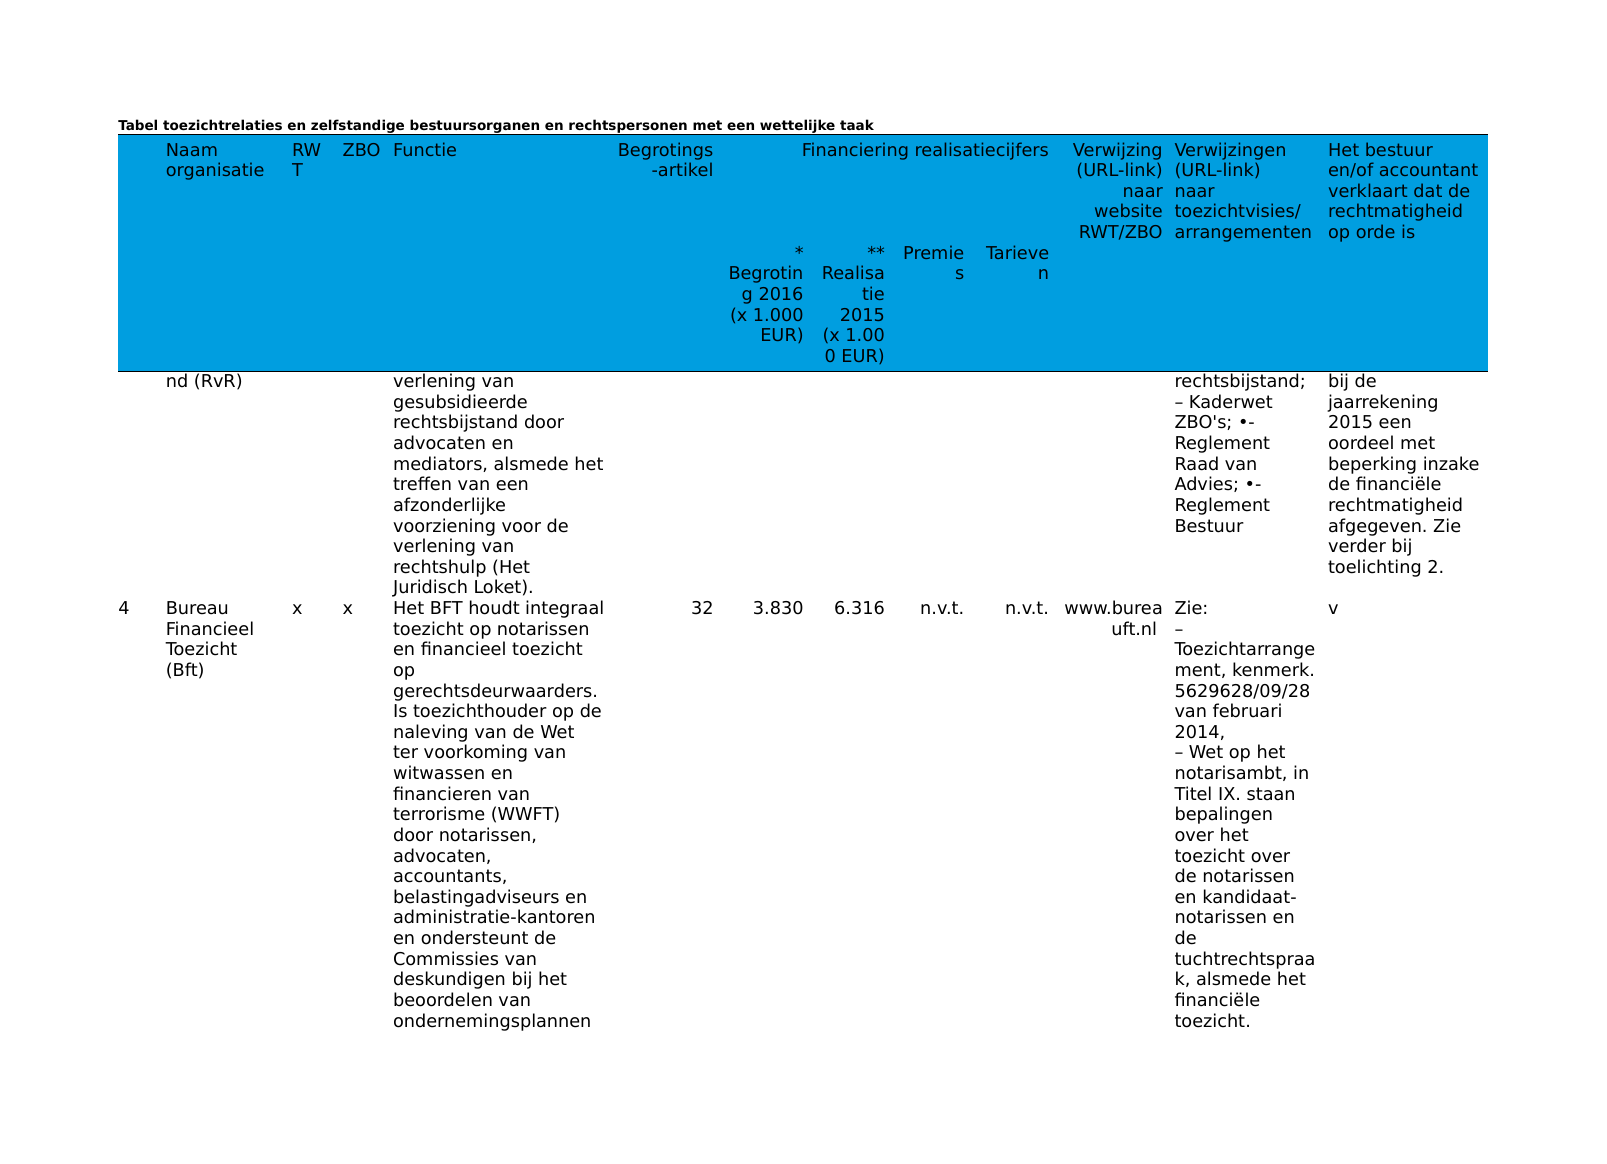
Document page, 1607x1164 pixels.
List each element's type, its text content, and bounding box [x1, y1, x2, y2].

table_cell www.bureauft.nl [1055, 598, 1168, 1031]
table_cell [336, 243, 387, 371]
table_cell Tarieven [970, 243, 1055, 371]
table_cell [970, 372, 1055, 598]
table_cell [286, 372, 336, 598]
table_cell Het BFT houdt integraal toezicht op notarissen en financieel toezicht op gerechtsdeurwaarders. Is toezichthouder op de naleving van de Wet ter voorkoming van witwassen en financieren van terrorisme (WWFT) door notarissen, advocaten, accountants, belastingadviseurs en administratie-kantoren en ondersteunt de Commissies van deskundigen bij het beoordelen van ondernemingsplannen [387, 598, 611, 1031]
table_cell Zie: – Toezichtarrangement, kenmerk. 5629628/09/28 van februari 2014, – Wet op het notarisambt, in Titel IX. staan bepalingen over het toezicht over de notarissen en kandidaat-notarissen en de tuchtrechtspraak, alsmede het financiële toezicht. [1169, 598, 1322, 1031]
table_cell Financiering realisatiecijfers [719, 135, 1055, 243]
table_cell [891, 372, 970, 598]
table_cell [1322, 243, 1488, 371]
table_cell Verwijzingen (URL-link) naar toezichtvisies/ arrangementen [1169, 135, 1322, 243]
table_cell 3.830 [719, 598, 809, 1031]
table_cell verlening van gesubsidieerde rechtsbijstand door advocaten en mediators, alsmede het treffen van een afzonderlijke voorziening voor de verlening van rechtshulp (Het Juridisch Loket). [387, 372, 611, 598]
table_cell v [1322, 598, 1488, 1031]
table_cell [160, 243, 286, 371]
table_cell Bureau Financieel Toezicht (Bft) [160, 598, 286, 1031]
table_cell n.v.t. [891, 598, 970, 1031]
table_cell [336, 372, 387, 598]
table_cell * Begroting 2016 (x 1.000 EUR) [719, 243, 809, 371]
table_cell [1055, 372, 1168, 598]
table_header Tabel toezichtrelaties en zelfstandige bestuursorganen en rechtspersonen met een wettelijke taak [118, 118, 1488, 134]
table_cell [1055, 243, 1168, 371]
table_cell 4 [118, 598, 159, 1031]
table_cell Functie [387, 135, 611, 243]
table_cell ** Realisatie 2015 (x 1.000 EUR) [809, 243, 891, 371]
table_cell nd (RvR) [160, 372, 286, 598]
table_cell [809, 372, 891, 598]
table_cell 32 [611, 598, 719, 1031]
table_cell [118, 372, 159, 598]
table_cell x [286, 598, 336, 1031]
table_cell [387, 243, 611, 371]
table_cell Naam organisatie [160, 135, 286, 243]
table_cell [719, 372, 809, 598]
table_cell n.v.t. [970, 598, 1055, 1031]
table_cell 6.316 [809, 598, 891, 1031]
table_cell [1169, 243, 1322, 371]
table_cell Begrotings-artikel [611, 135, 719, 243]
table_cell [118, 135, 159, 243]
table_cell [611, 372, 719, 598]
table_cell RWT [286, 135, 336, 243]
table_cell x [336, 598, 387, 1031]
table_cell [286, 243, 336, 371]
table_cell bij de jaarrekening 2015 een oordeel met beperking inzake de financiële rechtmatigheid afgegeven. Zie verder bij toelichting 2. [1322, 372, 1488, 598]
table_cell [611, 243, 719, 371]
table_cell Het bestuur en/of accountant verklaart dat de rechtmatigheid op orde is [1322, 135, 1488, 243]
table_cell Premies [891, 243, 970, 371]
table_cell rechtsbijstand; – Kaderwet ZBO's; •-Reglement Raad van Advies; •-Reglement Bestuur [1169, 372, 1322, 598]
table_cell ZBO [336, 135, 387, 243]
table_cell Verwijzing (URL-link) naar website RWT/ZBO [1055, 135, 1168, 243]
table_cell [118, 243, 159, 371]
